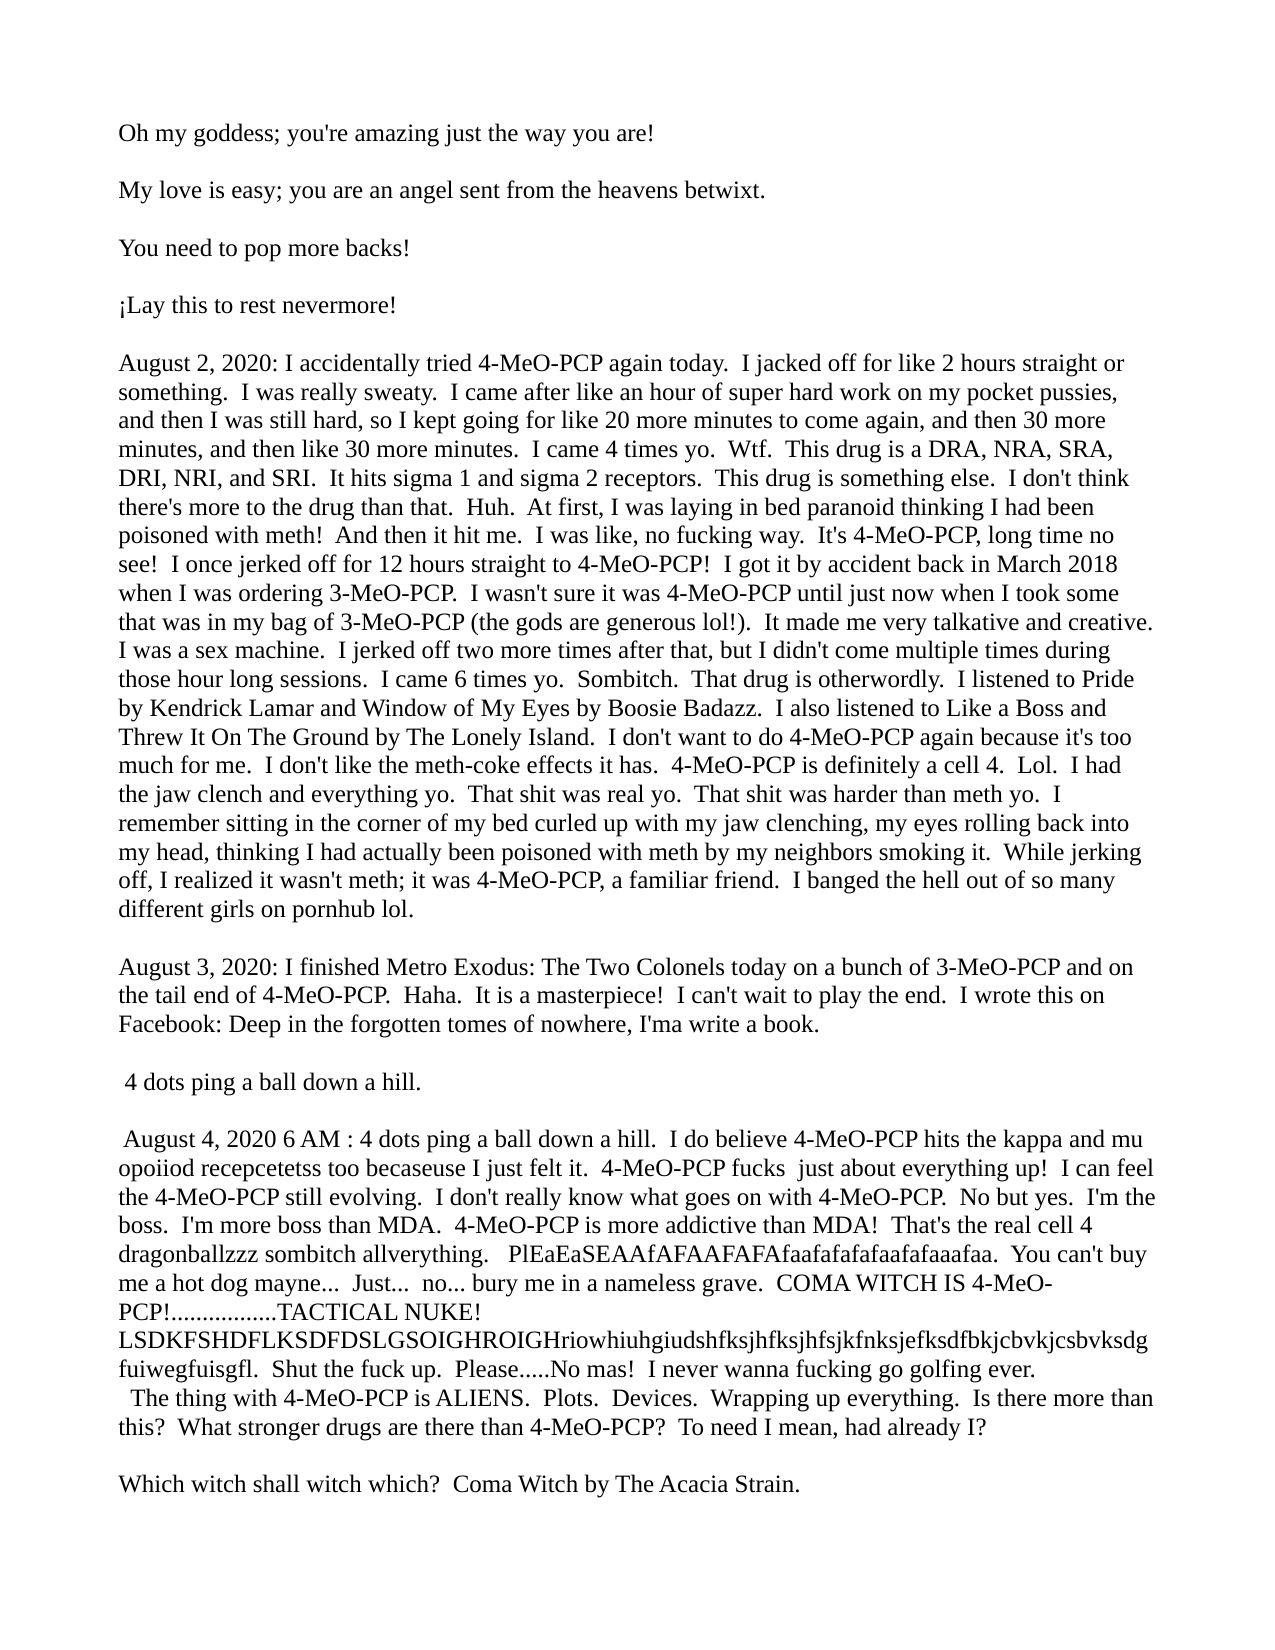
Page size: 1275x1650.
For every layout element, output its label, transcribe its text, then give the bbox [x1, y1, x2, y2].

text The thing with 4-MeO-PCP is ALIENS. Plots. Devices. Wrapping up everything. Is there more than this? What stronger drugs are there than 4-MeO-PCP? To need I mean, had already I? [118, 1383, 1157, 1441]
text August 2, 2020: I accidentally tried 4-MeO-PCP again today. I jacked off for like 2 hours straight or something. I was really sweaty. I came after like an hour of super hard work on my pocket pussies, and then I was still hard, so I kept going for like 20 more minutes to come again, and then 30 more minutes, and then like 30 more minutes. I came 4 times yo. Wtf. This drug is a DRA, NRA, SRA, DRI, NRI, and SRI. It hits sigma 1 and sigma 2 receptors. This drug is something else. I don't think there's more to the drug than that. Huh. At first, I was laying in bed paranoid thinking I had been poisoned with meth! And then it hit me. I was like, no fucking way. It's 4-MeO-PCP, long time no see! I once jerked off for 12 hours straight to 4-MeO-PCP! I got it by accident back in March 2018 when I was ordering 3-MeO-PCP. I wasn't sure it was 4-MeO-PCP until just now when I took some that was in my bag of 3-MeO-PCP (the gods are generous lol!). It made me very talkative and creative. I was a sex machine. I jerked off two more times after that, but I didn't come multiple times during those hour long sessions. I came 6 times yo. Sombitch. That drug is otherwordly. I listened to Pride by Kendrick Lamar and Window of My Eyes by Boosie Badazz. I also listened to Like a Boss and Threw It On The Ground by The Lonely Island. I don't want to do 4-MeO-PCP again because it's too much for me. I don't like the meth-coke effects it has. 4-MeO-PCP is definitely a cell 4. Lol. I had the jaw clench and everything yo. That shit was real yo. That shit was harder than meth yo. I remember sitting in the corner of my bed curled up with my jaw clenching, my eyes rolling back into my head, thinking I had actually been poisoned with meth by my neighbors smoking it. While jerking off, I realized it wasn't meth; it was 4-MeO-PCP, a familiar friend. I banged the hell out of so many different girls on pornhub lol. [118, 348, 1157, 923]
text ¡Lay this to rest nevermore! [118, 291, 1157, 319]
text August 3, 2020: I finished Metro Exodus: The Two Colonels today on a bunch of 3-MeO-PCP and on the tail end of 4-MeO-PCP. Haha. It is a masterpiece! I can't wait to play the end. I wrote this on Facebook: Deep in the forgotten tomes of nowhere, I'ma write a book. [118, 952, 1157, 1038]
text 4 dots ping a ball down a hill. [118, 1067, 1157, 1096]
text August 4, 2020 6 AM : 4 dots ping a ball down a hill. I do believe 4-MeO-PCP hits the kappa and mu opoiiod recepcetetss too becaseuse I just felt it. 4-MeO-PCP fucks just about everything up! I can feel the 4-MeO-PCP still evolving. I don't really know what goes on with 4-MeO-PCP. No but yes. I'm the boss. I'm more boss than MDA. 4-MeO-PCP is more addictive than MDA! That's the real cell 4 dragonballzzz sombitch allverything. PlEaEaSEAAfAFAAFAFAfaafafafafaafafaaafaa. You can't buy me a hot dog mayne... Just... no... bury me in a nameless grave. COMA WITCH IS 4-MeO-PCP!.................TACTICAL NUKE!LSDKFSHDFLKSDFDSLGSOIGHROIGHriowhiuhgiudshfksjhfksjhfsjkfnksjefksdfbkjcbvkjcsbvksdgfuiwegfuisgfl. Shut the fuck up. Please.....No mas! I never wanna fucking go golfing ever. [118, 1124, 1157, 1383]
text Oh my goddess; you're amazing just the way you are! [118, 118, 1157, 147]
text Which witch shall witch which? Coma Witch by The Acacia Strain. [118, 1469, 1157, 1498]
text My love is easy; you are an angel sent from the heavens betwixt. [118, 176, 1157, 204]
text You need to pop more backs! [118, 233, 1157, 262]
